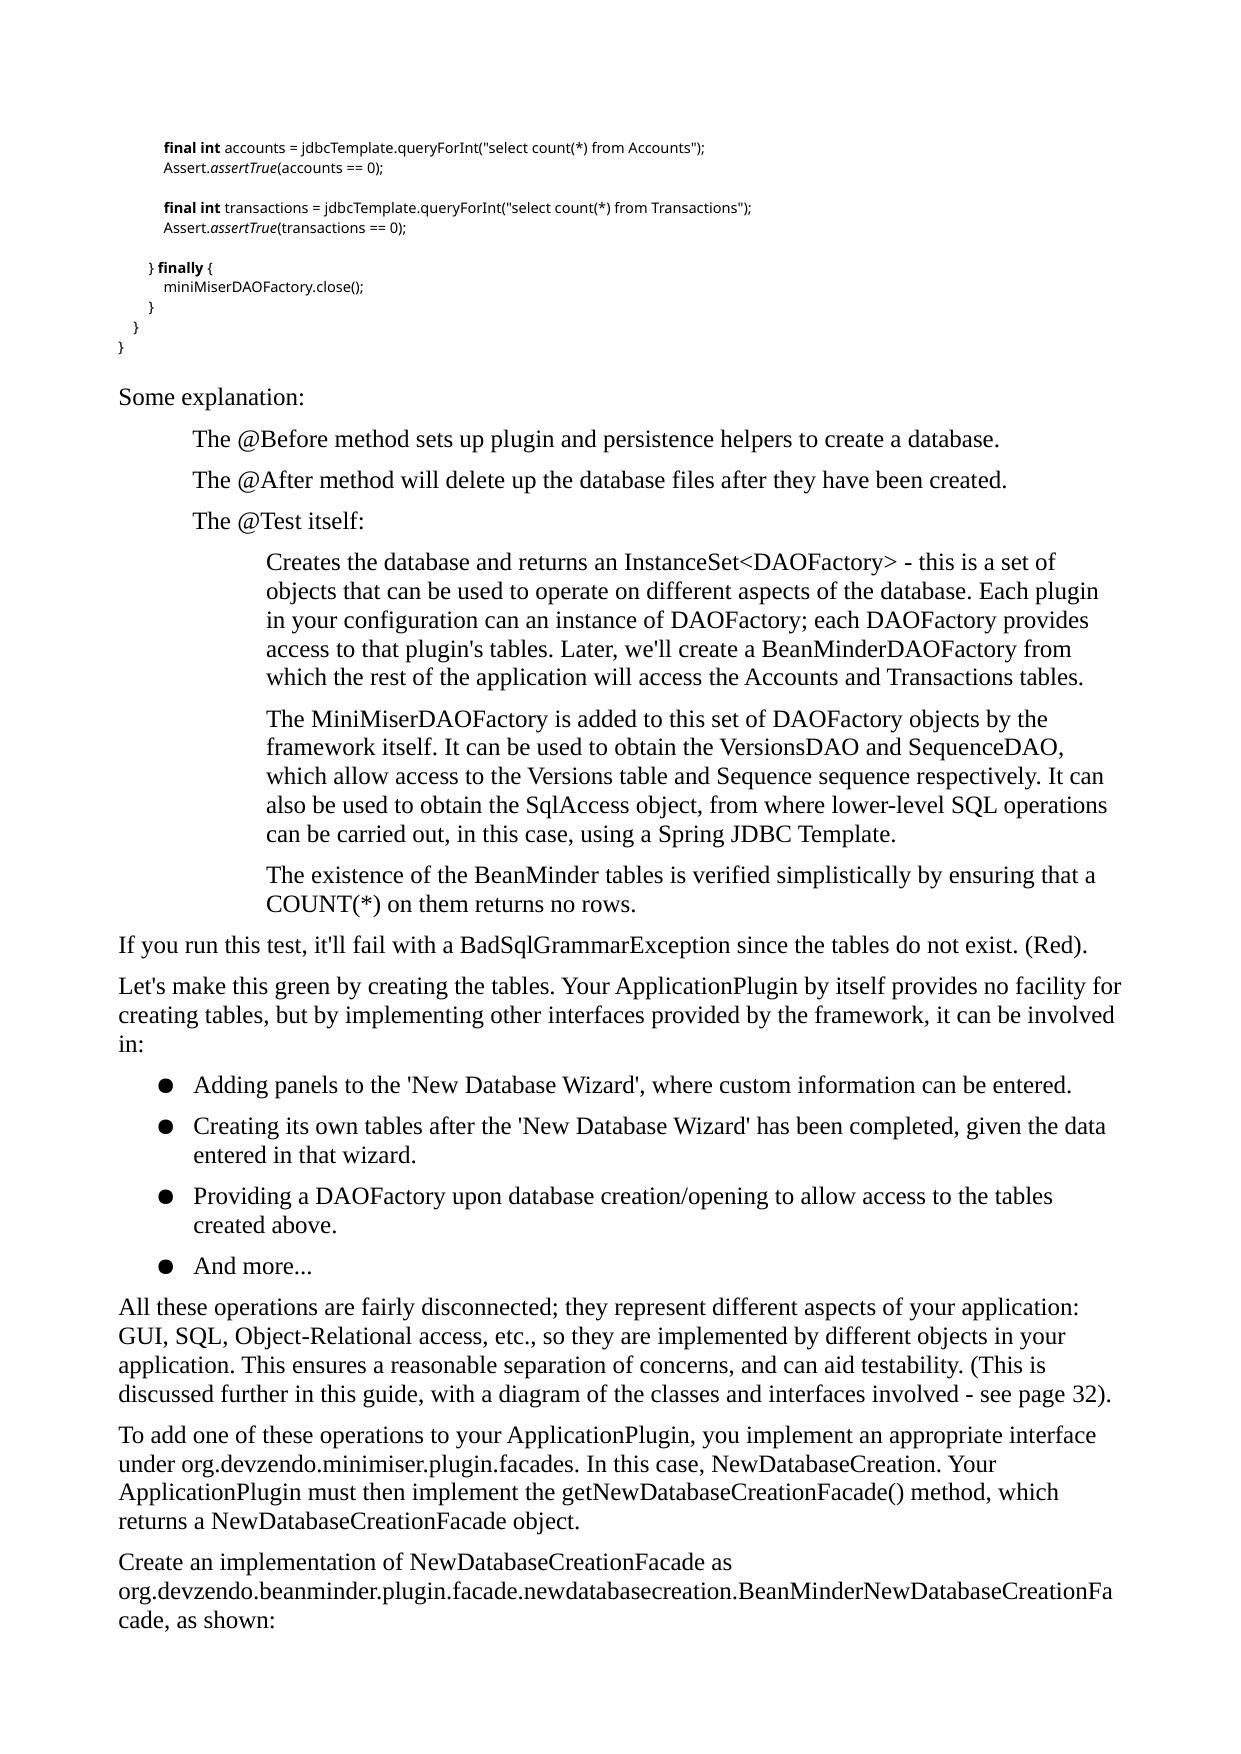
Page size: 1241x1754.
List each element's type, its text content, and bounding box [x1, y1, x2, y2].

text } [118, 317, 1122, 337]
text } [118, 297, 1122, 317]
list Providing a DAOFactory upon database creation/opening to allow access to the tables created above. [156, 1181, 1122, 1239]
text If you run this test, it'll fail with a BadSqlGrammarException since the tables do not exist. (Red). [118, 930, 1122, 959]
text To add one of these operations to your ApplicationPlugin, you implement an appropriate interface under org.devzendo.minimiser.plugin.facades. In this case, NewDatabaseCreation. Your ApplicationPlugin must then implement the getNewDatabaseCreationFacade() method, which returns a NewDatabaseCreationFacade object. [118, 1420, 1122, 1535]
text Let's make this green by creating the tables. Your ApplicationPlugin by itself provides no facility for creating tables, but by implementing other interfaces provided by the framework, it can be involved in: [118, 971, 1122, 1057]
text The @Before method sets up plugin and persistence helpers to create a database. [192, 424, 1122, 452]
text Create an implementation of NewDatabaseCreationFacade as org.devzendo.beanminder.plugin.facade.newdatabasecreation.BeanMinderNewDatabaseCreationFacade, as shown: [118, 1547, 1122, 1634]
text Some explanation: [118, 382, 1122, 411]
text Assert.assertTrue(accounts == 0); [118, 158, 1122, 178]
text All these operations are fairly disconnected; they represent different aspects of your application: GUI, SQL, Object-Relational access, etc., so they are implemented by different objects in your application. This ensures a reasonable separation of concerns, and can aid testability. (This is discussed further in this guide, with a diagram of the classes and interfaces involved - see page 32). [118, 1292, 1122, 1407]
list Adding panels to the 'New Database Wizard', where custom information can be entered. [156, 1070, 1122, 1099]
text } [118, 337, 1122, 357]
text The MiniMiserDAOFactory is added to this set of DAOFactory objects by the framework itself. It can be used to obtain the VersionsDAO and SequenceDAO, which allow access to the Versions table and Sequence sequence respectively. It can also be used to obtain the SqlAccess object, from where lower-level SQL operations can be carried out, in this case, using a Spring JDBC Template. [266, 704, 1122, 847]
text } finally { [118, 257, 1122, 277]
text The @Test itself: [192, 506, 1122, 535]
list Creating its own tables after the 'New Database Wizard' has been completed, given the data entered in that wizard. [156, 1111, 1122, 1169]
text Assert.assertTrue(transactions == 0); [118, 218, 1122, 237]
text Creates the database and returns an InstanceSet<DAOFactory> - this is a set of objects that can be used to operate on different aspects of the database. Each plugin in your configuration can an instance of DAOFactory; each DAOFactory provides access to that plugin's tables. Later, we'll create a BeanMinderDAOFactory from which the rest of the application will access the Accounts and Transactions tables. [266, 547, 1122, 691]
text The existence of the BeanMinder tables is verified simplistically by ensuring that a COUNT(*) on them returns no rows. [266, 860, 1122, 917]
text miniMiserDAOFactory.close(); [118, 277, 1122, 297]
list And more... [156, 1251, 1122, 1280]
text final int transactions = jdbcTemplate.queryForInt("select count(*) from Transactions"); [118, 198, 1122, 218]
text The @After method will delete up the database files after they have been created. [192, 465, 1122, 494]
text final int accounts = jdbcTemplate.queryForInt("select count(*) from Accounts"); [118, 138, 1122, 158]
